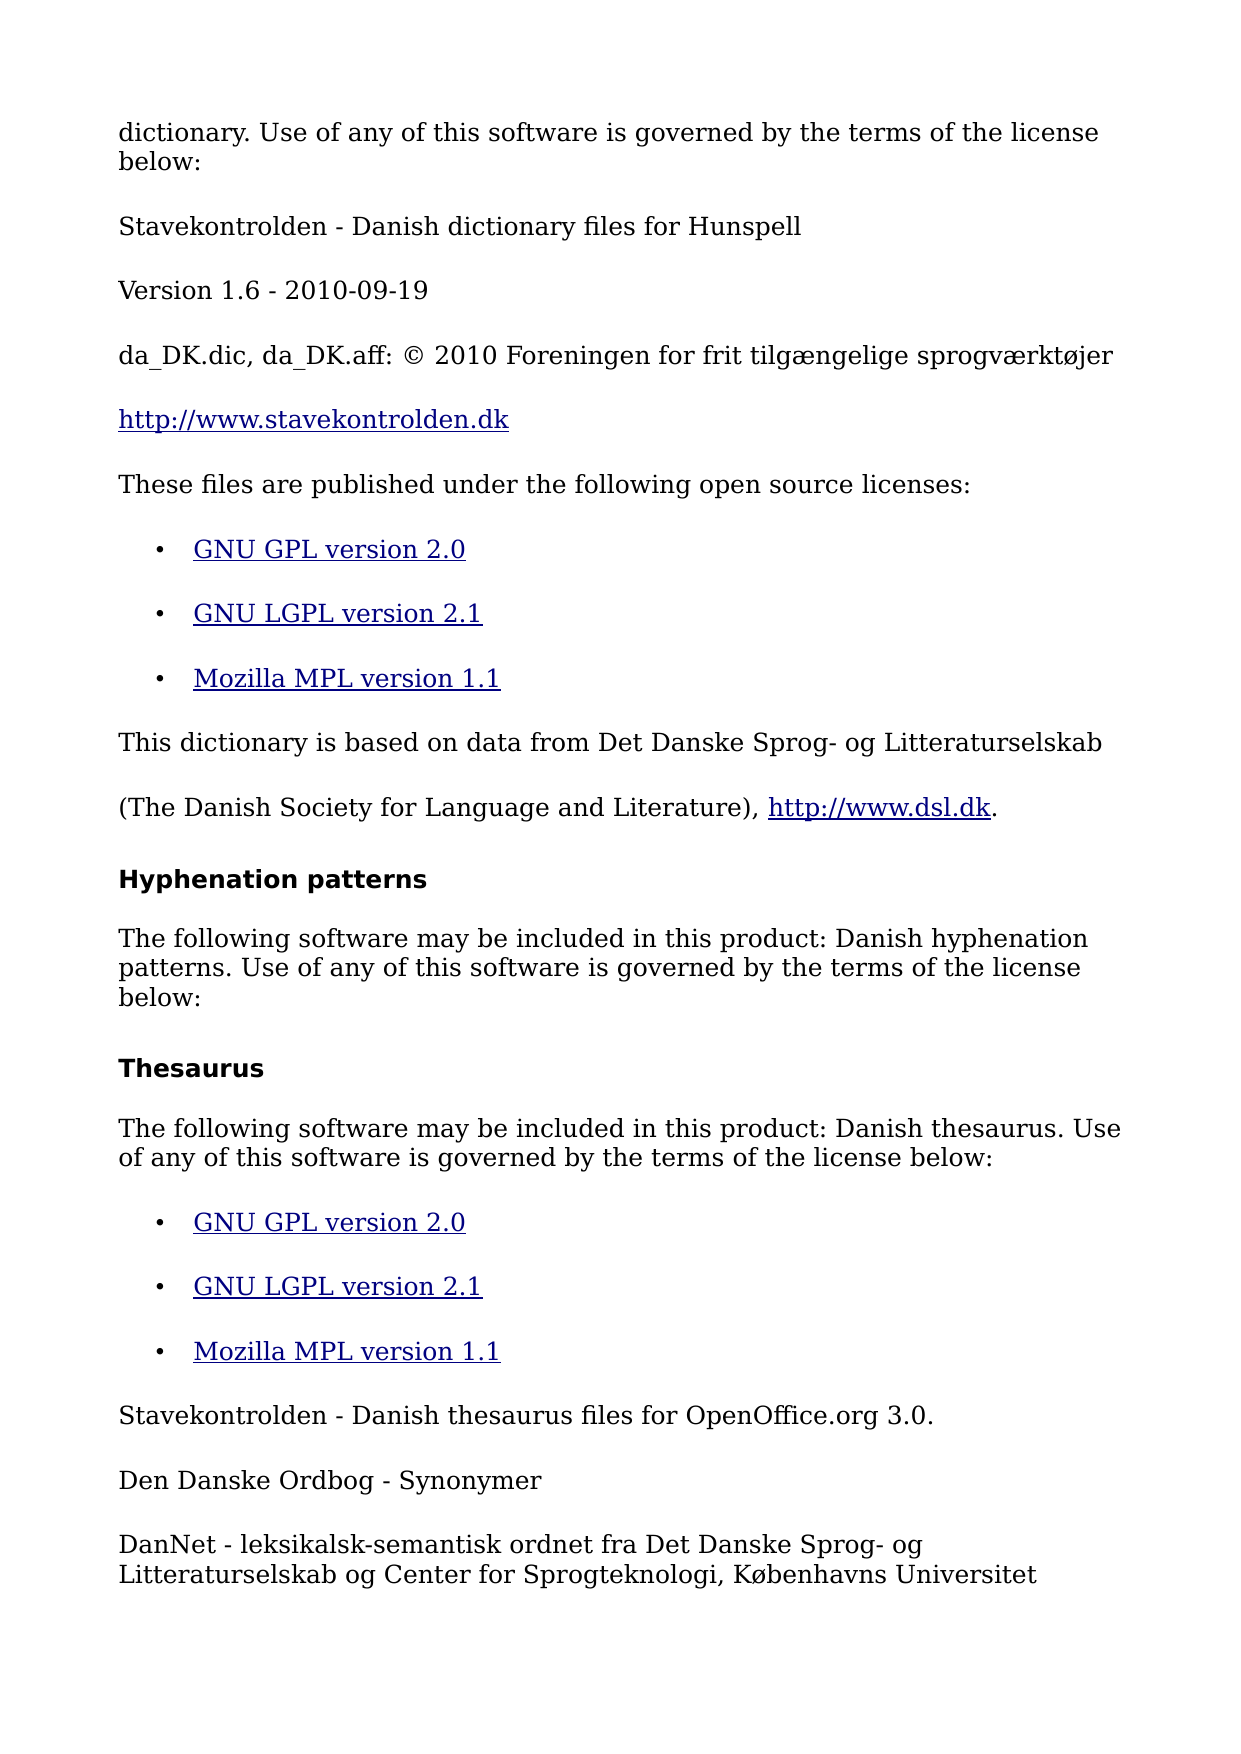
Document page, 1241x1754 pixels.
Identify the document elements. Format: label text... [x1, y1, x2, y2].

text http://www.stavekontrolden.dk [118, 406, 1122, 435]
text Stavekontrolden - Danish dictionary files for Hunspell [118, 212, 1122, 241]
list GNU GPL version 2.0 [156, 535, 1122, 564]
text da_DK.dic, da_DK.aff: © 2010 Foreningen for frit tilgængelige sprogværktøjer [118, 341, 1122, 370]
text dictionary. Use of any of this software is governed by the terms of the license below: [118, 118, 1122, 176]
list Mozilla MPL version 1.1 [156, 664, 1122, 693]
text Stavekontrolden - Danish thesaurus files for OpenOffice.org 3.0. [118, 1401, 1122, 1431]
text Den Danske Ordbog - Synonymer [118, 1466, 1122, 1495]
text DanNet - leksikalsk-semantisk ordnet fra Det Danske Sprog- og Litteraturselskab og Center for Sprogteknologi, Københavns Universitet [118, 1531, 1122, 1589]
text The following software may be included in this product: Danish thesaurus. Use of any of this software is governed by the terms of the license below: [118, 1114, 1122, 1172]
text Version 1.6 - 2010-09-19 [118, 276, 1122, 306]
subtitle Hyphenation patterns [118, 865, 1122, 894]
text This dictionary is based on data from Det Danske Sprog- og Litteraturselskab [118, 728, 1122, 758]
text (The Danish Society for Language and Literature), http://www.dsl.dk. [118, 793, 1122, 822]
list Mozilla MPL version 1.1 [156, 1337, 1122, 1366]
list GNU GPL version 2.0 [156, 1208, 1122, 1237]
subtitle Thesaurus [118, 1054, 1122, 1084]
list GNU LGPL version 2.1 [156, 599, 1122, 628]
text The following software may be included in this product: Danish hyphenation patterns. Use of any of this software is governed by the terms of the license below: [118, 924, 1122, 1012]
text These files are published under the following open source licenses: [118, 470, 1122, 499]
list GNU LGPL version 2.1 [156, 1272, 1122, 1301]
